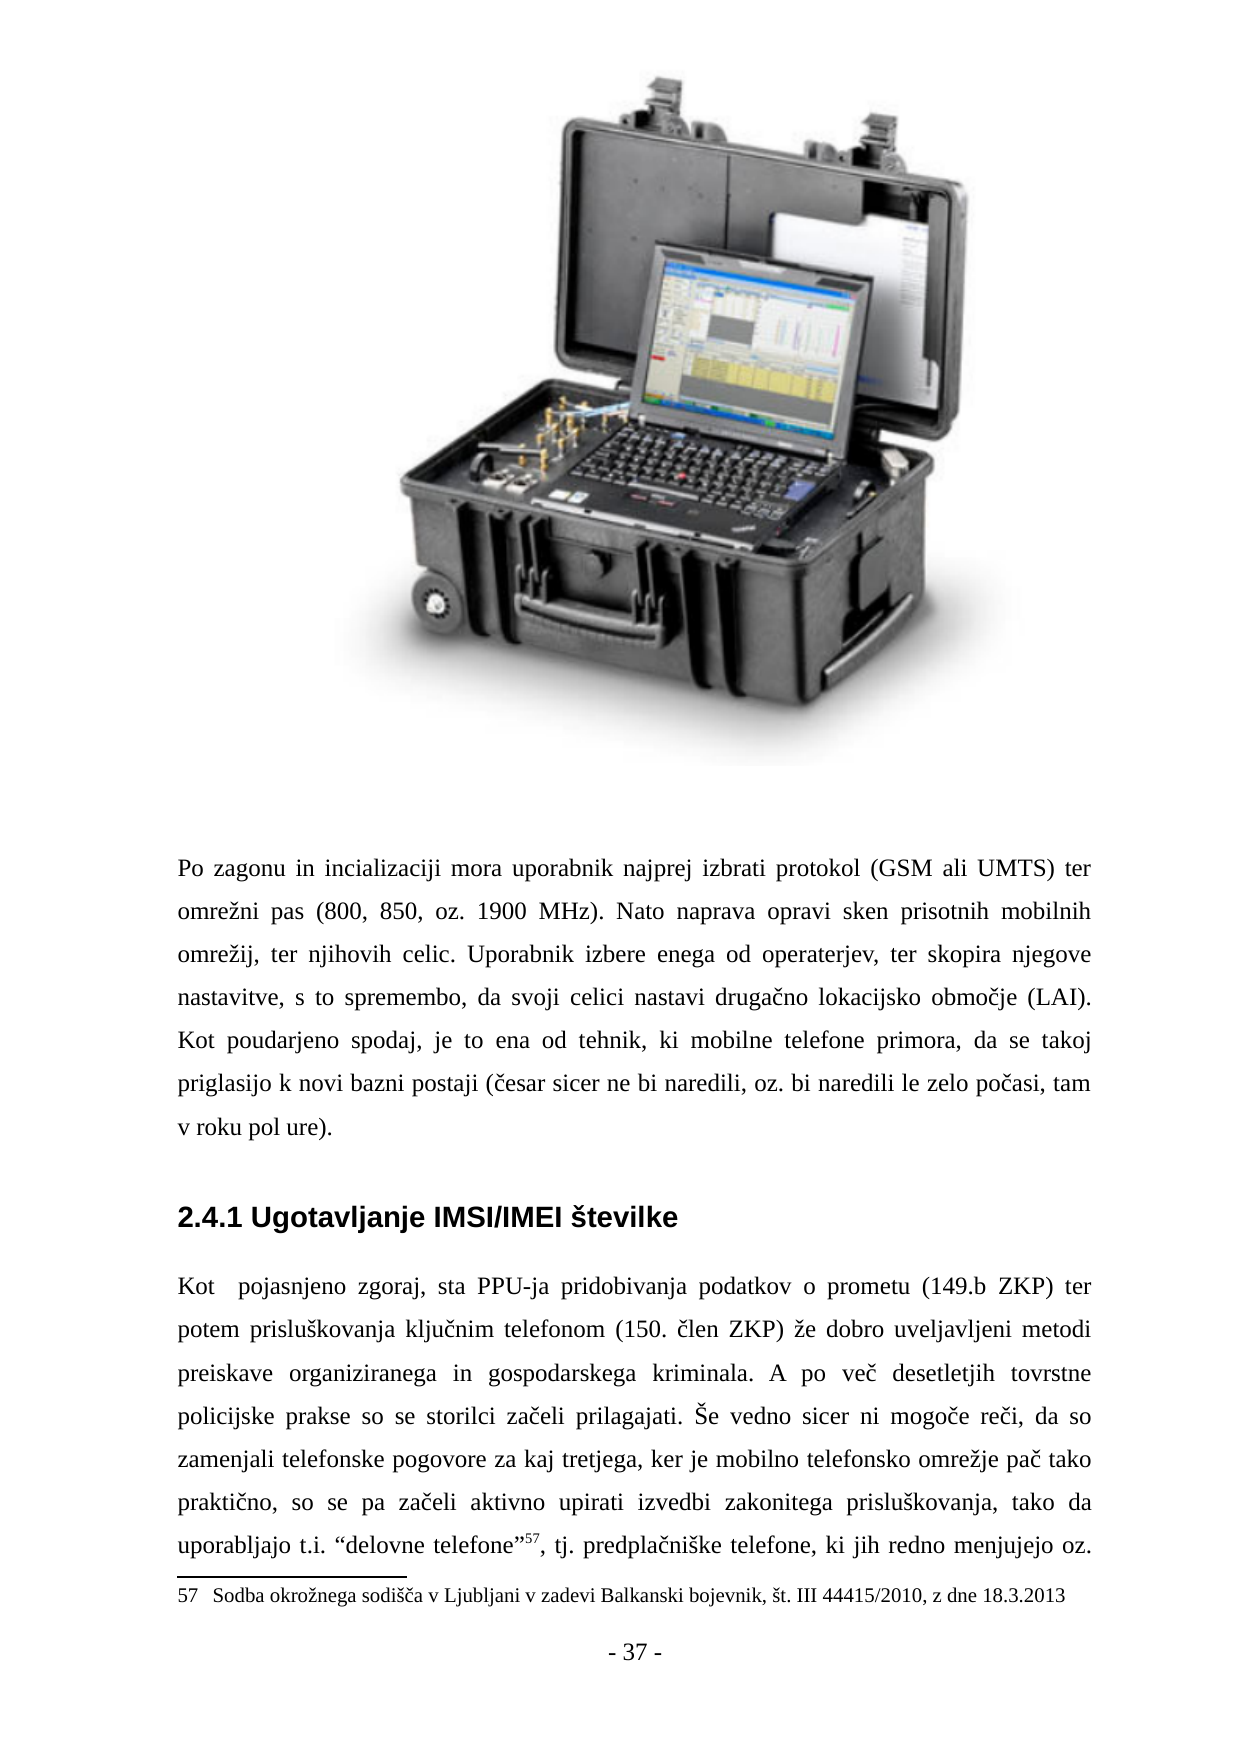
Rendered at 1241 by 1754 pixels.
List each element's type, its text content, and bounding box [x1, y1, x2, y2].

subtitle 2.4.1 Ugotavljanje IMSI/IMEI številke [177, 1200, 1093, 1233]
picture [333, 59, 1026, 766]
text Sodba okrožnega sodišča v Ljubljani v zadevi Balkanski bojevnik, št. III 44415/2010, z dne 18.3.2013 [177, 1583, 1093, 1607]
text Kot pojasnjeno zgoraj, sta PPU-ja pridobivanja podatkov o prometu (149.b ZKP) ter potem prisluškovanja ključnim telefonom (150. člen ZKP) že dobro uveljavljeni metodi preiskave organiziranega in gospodarskega kriminala. A po več desetletjih tovrstne policijske prakse so se storilci začeli prilagajati. Še vedno sicer ni mogoče reči, da so zamenjali telefonske pogovore za kaj tretjega, ker je mobilno telefonsko omrežje pač tako praktično, so se pa začeli aktivno upirati izvedbi zakonitega prisluškovanja, tako da uporabljajo t.i. “delovne telefone”, tj. predplačniške telefone, ki jih redno menjujejo oz. [177, 1271, 1093, 1559]
text Po zagonu in incializaciji mora uporabnik najprej izbrati protokol (GSM ali UMTS) ter omrežni pas (800, 850, oz. 1900 MHz). Nato naprava opravi sken prisotnih mobilnih omrežij, ter njihovih celic. Uporabnik izbere enega od operaterjev, ter skopira njegove nastavitve, s to spremembo, da svoji celici nastavi drugačno lokacijsko območje (LAI). Kot poudarjeno spodaj, je to ena od tehnik, ki mobilne telefone primora, da se takoj priglasijo k novi bazni postaji (česar sicer ne bi naredili, oz. bi naredili le zelo počasi, tam v roku pol ure). [177, 853, 1093, 1140]
